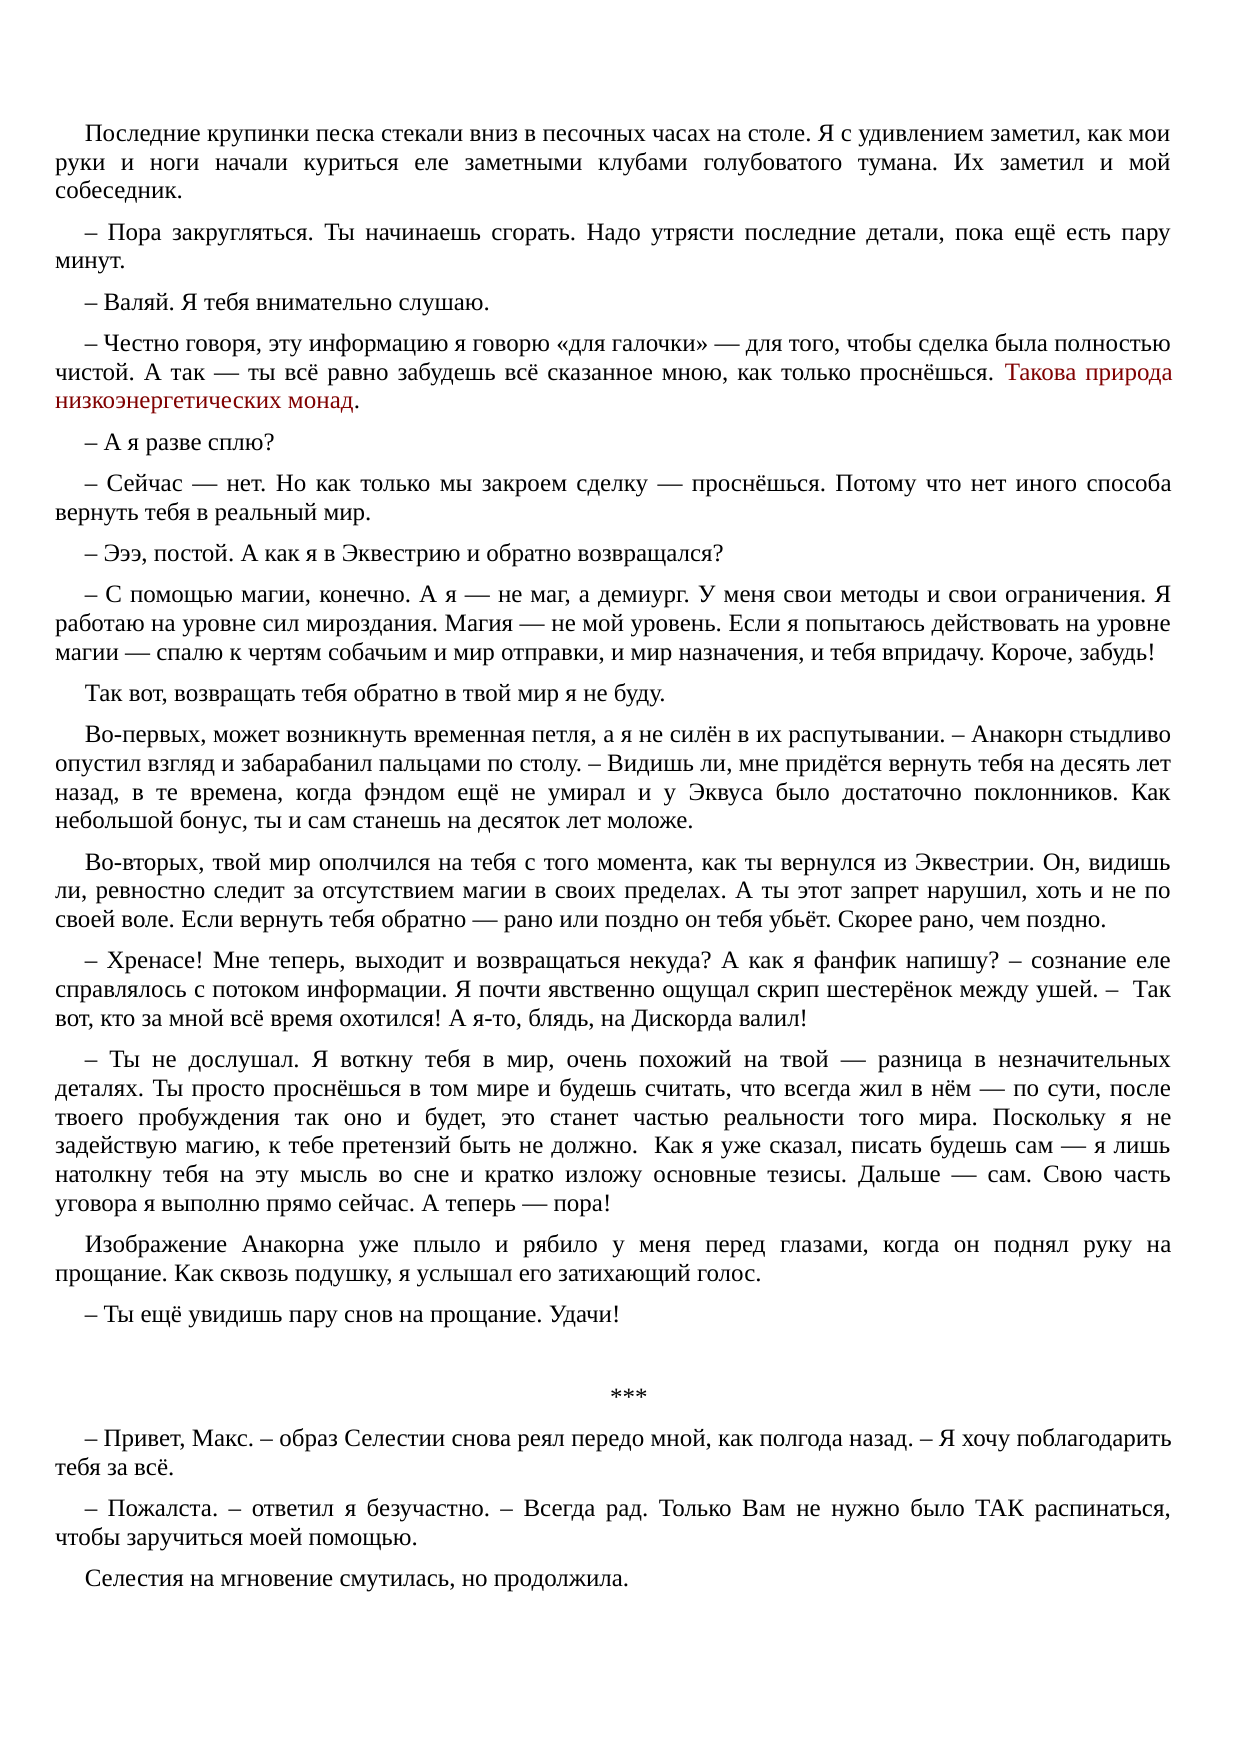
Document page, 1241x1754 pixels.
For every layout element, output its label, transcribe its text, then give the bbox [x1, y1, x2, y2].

text Во-первых, может возникнуть временная петля, а я не силён в их распутывании. – Анакорн стыдливо опустил взгляд и забарабанил пальцами по столу. – Видишь ли, мне придётся вернуть тебя на десять лет назад, в те времена, когда фэндом ещё не умирал и у Эквуса было достаточно поклонников. Как небольшой бонус, ты и сам станешь на десяток лет моложе. [55, 719, 1172, 834]
text – Ты ещё увидишь пару снов на прощание. Удачи! [55, 1299, 1172, 1328]
text – Привет, Макс. – образ Селестии снова реял передо мной, как полгода назад. – Я хочу поблагодарить тебя за всё. [55, 1423, 1172, 1481]
text – Валяй. Я тебя внимательно слушаю. [55, 287, 1172, 316]
text Во-вторых, твой мир ополчился на тебя с того момента, как ты вернулся из Эквестрии. Он, видишь ли, ревностно следит за отсутствием магии в своих пределах. А ты этот запрет нарушил, хоть и не по своей воле. Если вернуть тебя обратно — рано или поздно он тебя убьёт. Скорее рано, чем поздно. [55, 847, 1172, 933]
text – Эээ, постой. А как я в Эквестрию и обратно возвращался? [55, 538, 1172, 567]
text Последние крупинки песка стекали вниз в песочных часах на столе. Я с удивлением заметил, как мои руки и ноги начали куриться еле заметными клубами голубоватого тумана. Их заметил и мой собеседник. [55, 118, 1172, 204]
text Так вот, возвращать тебя обратно в твой мир я не буду. [55, 678, 1172, 707]
text *** [55, 1382, 1172, 1411]
text Селестия на мгновение смутилась, но продолжила. [55, 1563, 1172, 1592]
text – Хренасе! Мне теперь, выходит и возвращаться некуда? А как я фанфик напишу? – сознание еле справлялось с потоком информации. Я почти явственно ощущал скрип шестерёнок между ушей. – Так вот, кто за мной всё время охотился! А я-то, блядь, на Дискорда валил! [55, 946, 1172, 1032]
text – А я разве сплю? [55, 427, 1172, 456]
text – Сейчас — нет. Но как только мы закроем сделку — проснёшься. Потому что нет иного способа вернуть тебя в реальный мир. [55, 468, 1172, 526]
text – Ты не дослушал. Я воткну тебя в мир, очень похожий на твой — разница в незначительных деталях. Ты просто проснёшься в том мире и будешь считать, что всегда жил в нём — по сути, после твоего пробуждения так оно и будет, это станет частью реальности того мира. Поскольку я не задействую магию, к тебе претензий быть не должно. Как я уже сказал, писать будешь сам — я лишь натолкну тебя на эту мысль во сне и кратко изложу основные тезисы. Дальше — сам. Свою часть уговора я выполню прямо сейчас. А теперь — пора! [55, 1044, 1172, 1217]
text – Честно говоря, эту информацию я говорю «для галочки» — для того, чтобы сделка была полностью чистой. А так — ты всё равно забудешь всё сказанное мною, как только проснёшься. Такова природа низкоэнергетических монад. [55, 328, 1172, 414]
text – Пора закругляться. Ты начинаешь сгорать. Надо утрясти последние детали, пока ещё есть пару минут. [55, 217, 1172, 274]
text Изображение Анакорна уже плыло и рябило у меня перед глазами, когда он поднял руку на прощание. Как сквозь подушку, я услышал его затихающий голос. [55, 1229, 1172, 1287]
text – С помощью магии, конечно. А я — не маг, а демиург. У меня свои методы и свои ограничения. Я работаю на уровне сил мироздания. Магия — не мой уровень. Если я попытаюсь действовать на уровне магии — спалю к чертям собачьим и мир отправки, и мир назначения, и тебя впридачу. Короче, забудь! [55, 579, 1172, 666]
text – Пожалста. – ответил я безучастно. – Всегда рад. Только Вам не нужно было ТАК распинаться, чтобы заручиться моей помощью. [55, 1493, 1172, 1551]
